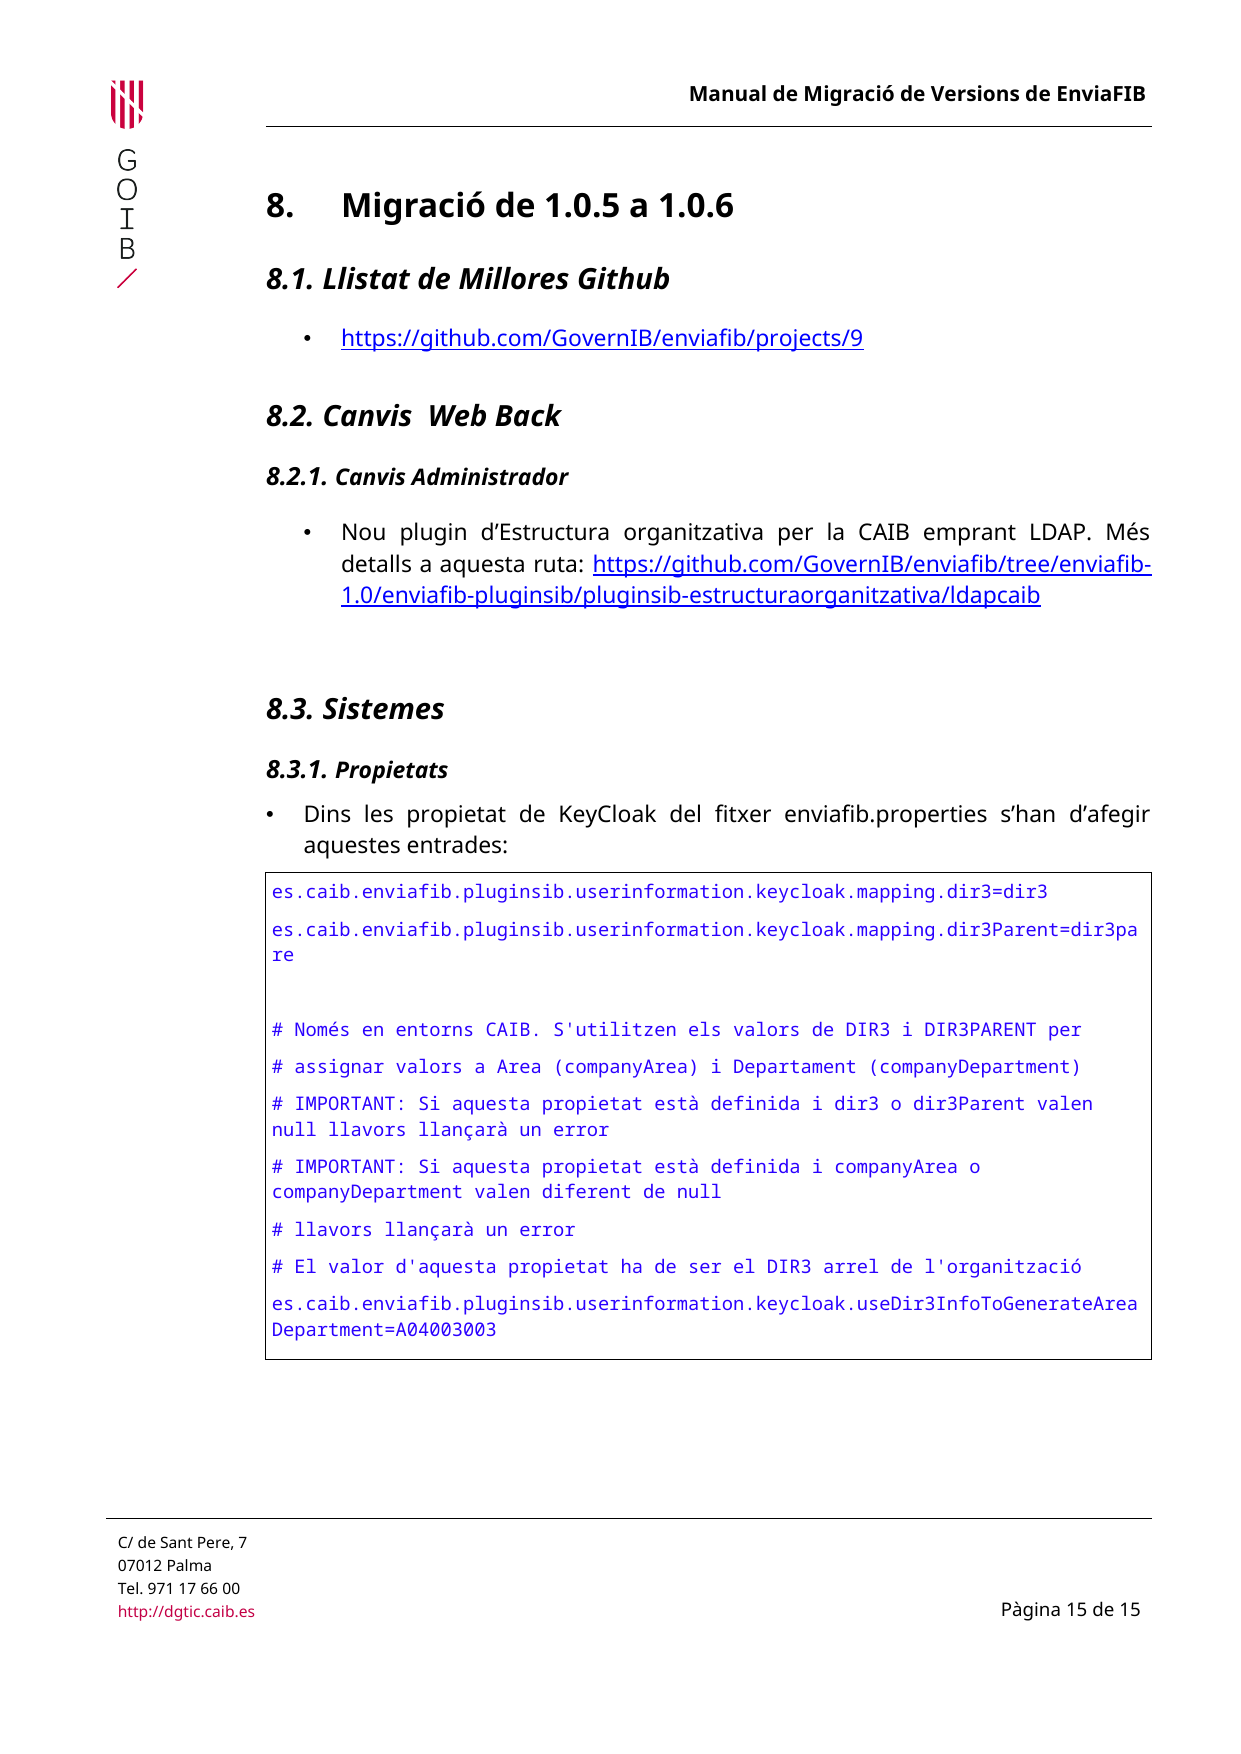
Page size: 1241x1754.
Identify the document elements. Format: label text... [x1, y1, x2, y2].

list Nou plugin d’Estructura organitzativa per la CAIB emprant LDAP. Més detalls a aquesta ruta: https://github.com/GovernIB/enviafib/tree/enviafib-1.0/enviafib-pluginsib/pluginsib-estructuraorganitzativa/ldapcaib [303, 516, 1152, 610]
subtitle Sistemes [266, 688, 1152, 728]
subtitle Migració de 1.0.5 a 1.0.6 [266, 181, 1152, 227]
subtitle Canvis Administrador [266, 459, 1152, 493]
picture [82, 57, 172, 319]
list Dins les propietat de KeyCloak del fitxer enviafib.properties s’han d’afegir aquestes entrades: [266, 797, 1152, 860]
subtitle Llistat de Millores Github [266, 258, 1152, 298]
subtitle Canvis Web Back [266, 395, 1152, 434]
table_header es.caib.enviafib.pluginsib.userinformation.keycloak.mapping.dir3=dir3 es.caib.enviafib.pluginsib.userinformation.keycloak.mapping.dir3Parent=dir3pare # Només en entorns CAIB. S'utilitzen els valors de DIR3 i DIR3PARENT per # assignar valors a Area (companyArea) i Departament (companyDepartment) # IMPORTANT: Si aquesta propietat està definida i dir3 o dir3Parent valen null llavors llançarà un error # IMPORTANT: Si aquesta propietat està definida i companyArea o companyDepartment valen diferent de null # llavors llançarà un error # El valor d'aquesta propietat ha de ser el DIR3 arrel de l'organització es.caib.enviafib.pluginsib.userinformation.keycloak.useDir3InfoToGenerateAreaDepartment=A04003003 [266, 873, 1151, 1359]
list https://github.com/GovernIB/enviafib/projects/9 [303, 322, 1152, 353]
subtitle Propietats [266, 752, 1152, 786]
